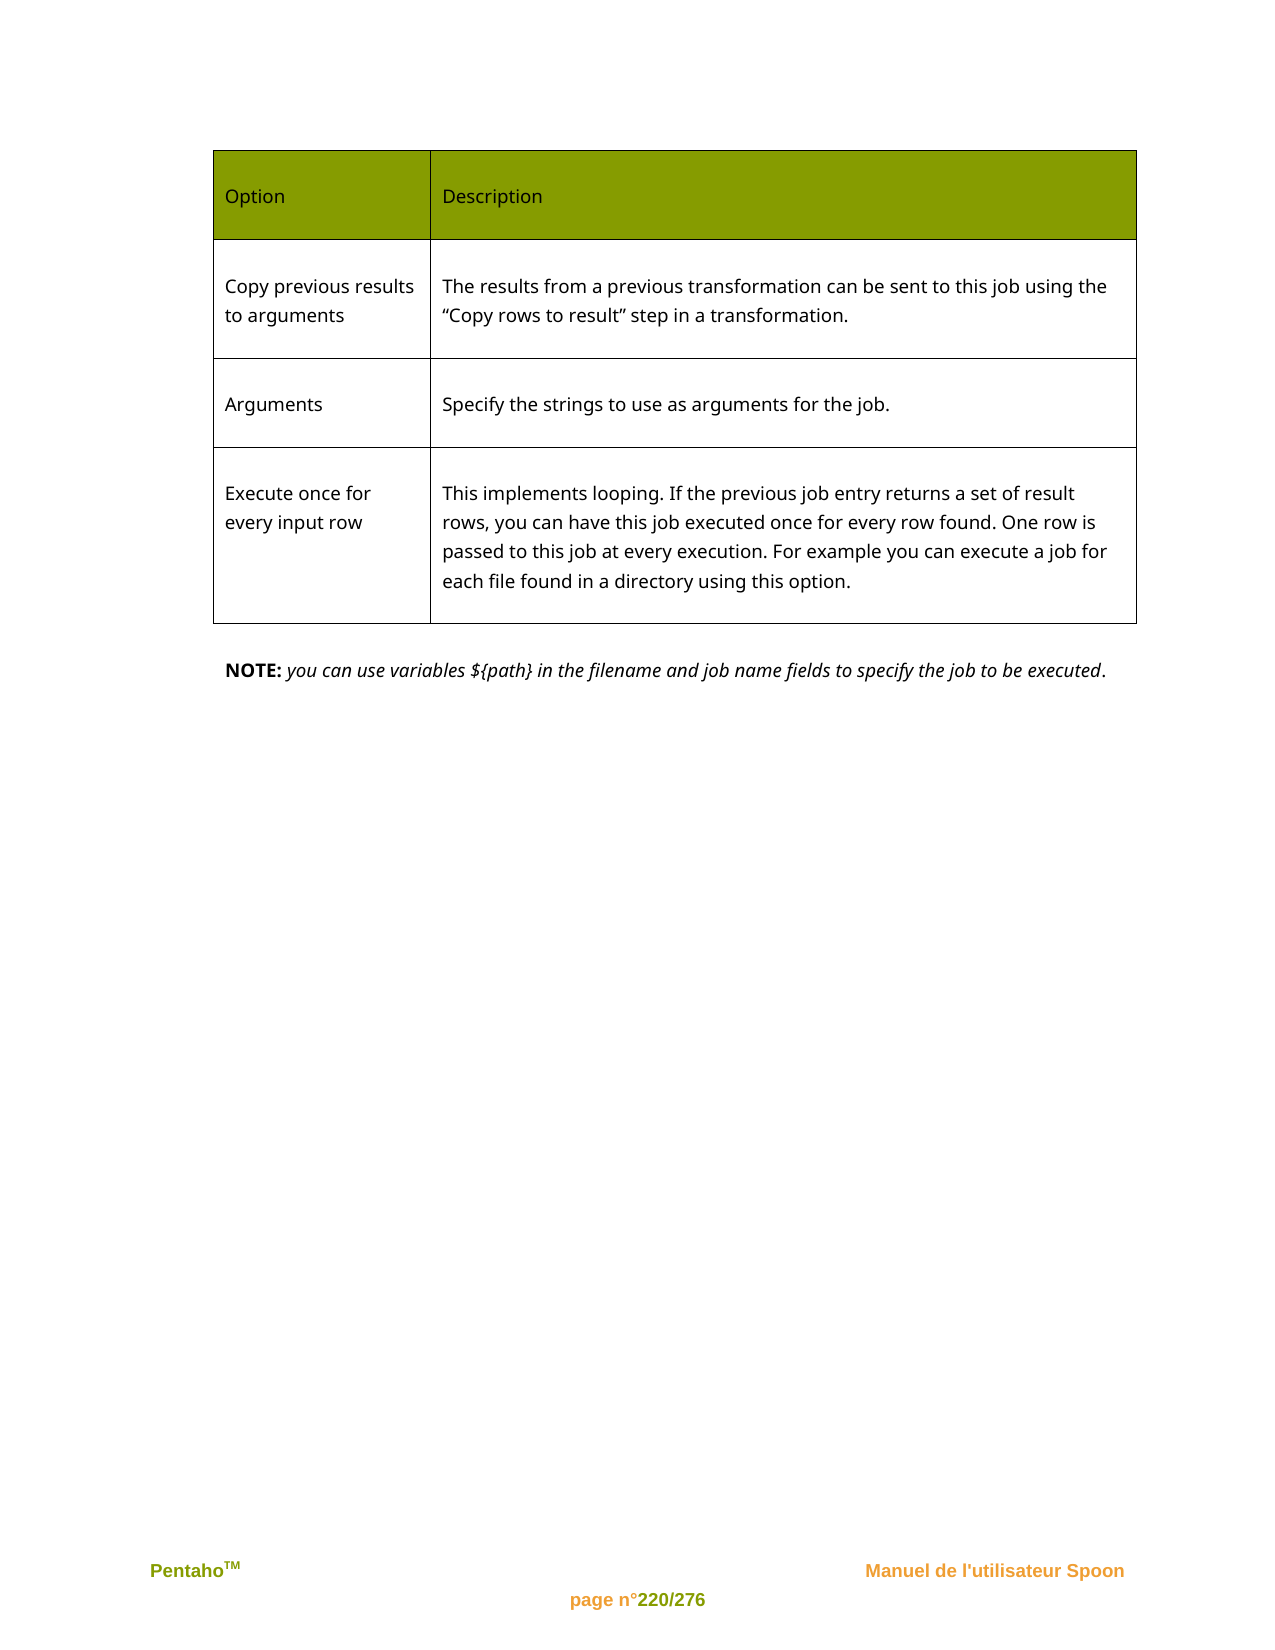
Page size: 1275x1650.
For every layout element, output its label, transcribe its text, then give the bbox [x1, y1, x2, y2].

table_cell Copy previous results to arguments [214, 240, 430, 357]
table_header Option [214, 151, 430, 239]
table_cell Execute once for every input row [214, 448, 430, 623]
table_header Description [431, 151, 1136, 239]
table_cell The results from a previous transformation can be sent to this job using the “Copy rows to result” step in a transformation. [431, 240, 1136, 357]
table_cell Specify the strings to use as arguments for the job. [431, 359, 1136, 447]
text NOTE: you can use variables ${path} in the filename and job name fields to specify the job to be executed. [225, 654, 1125, 683]
table_cell This implements looping. If the previous job entry returns a set of result rows, you can have this job executed once for every row found. One row is passed to this job at every execution. For example you can execute a job for each file found in a directory using this option. [431, 448, 1136, 623]
table_cell Arguments [214, 359, 430, 447]
